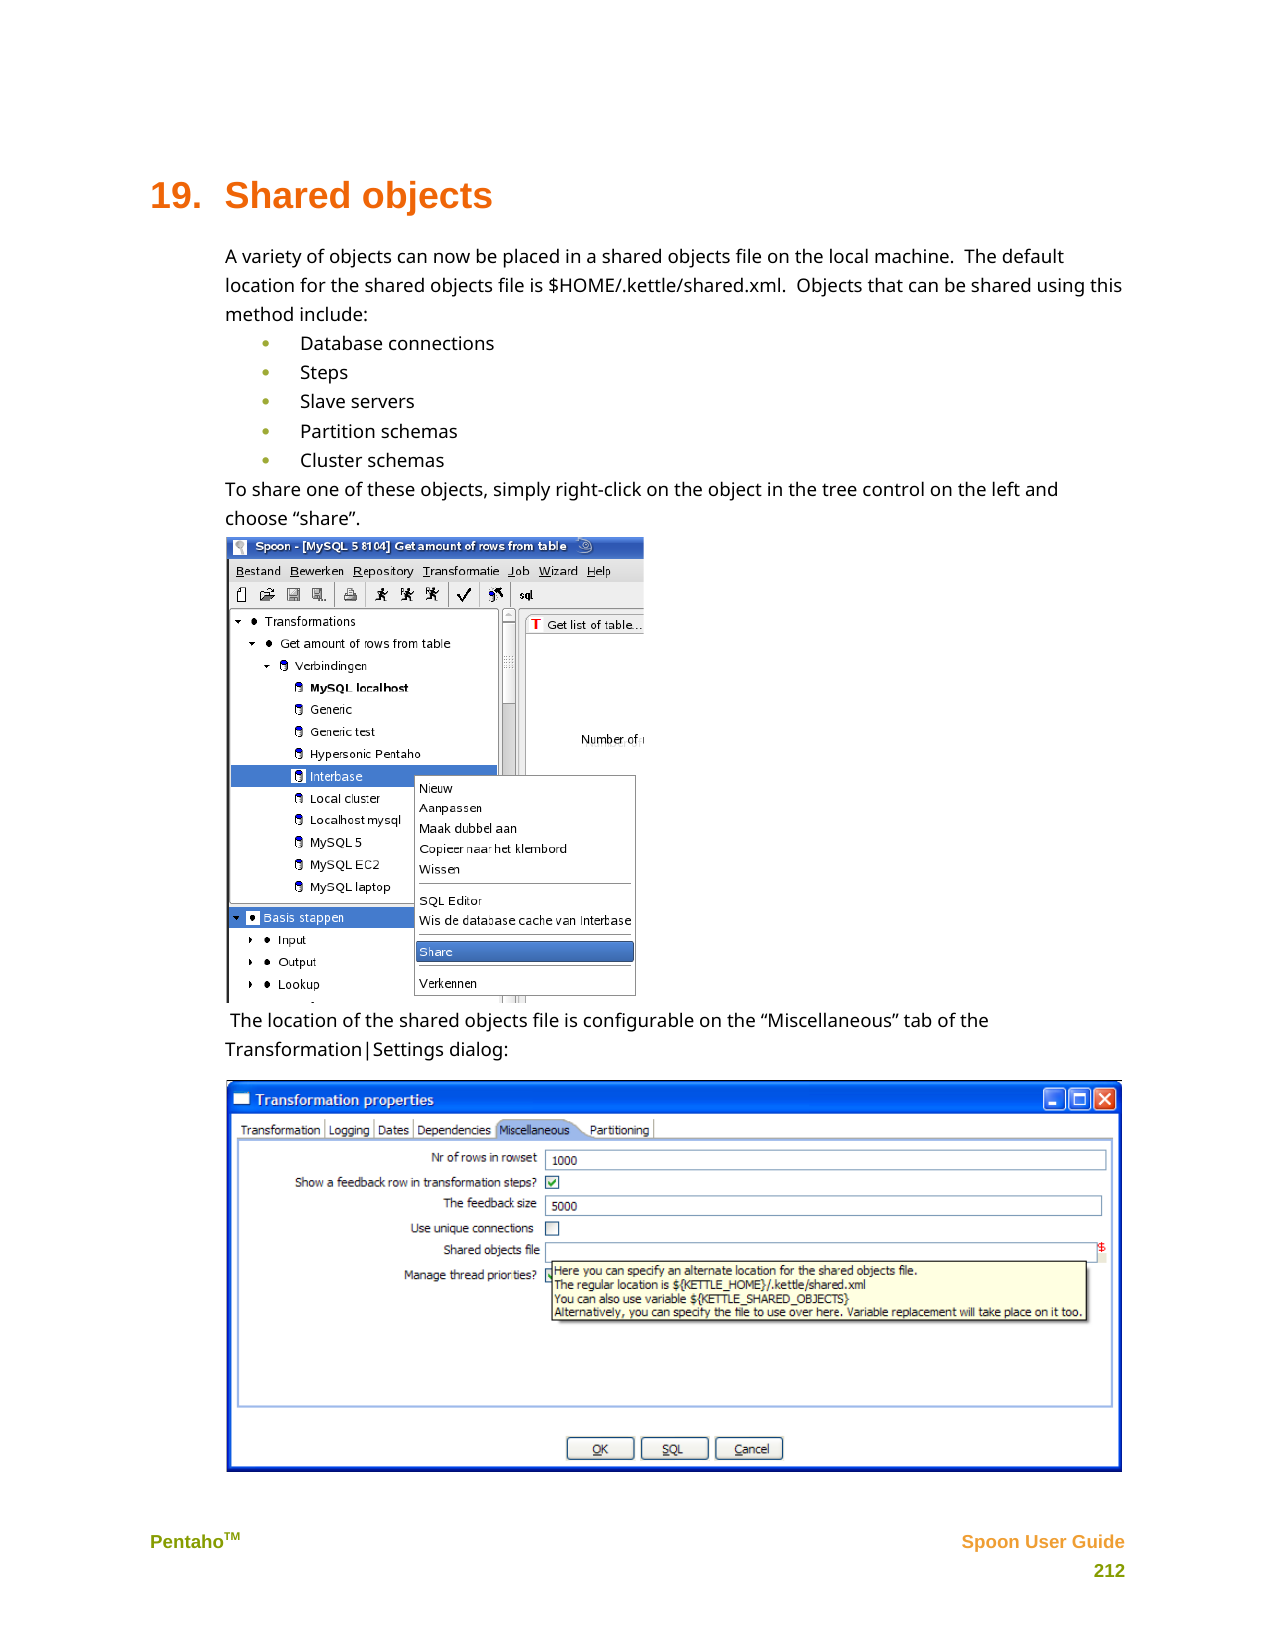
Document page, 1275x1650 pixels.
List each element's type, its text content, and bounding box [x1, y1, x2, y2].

list Cluster schemas [262, 444, 1125, 473]
list Slave servers [262, 386, 1125, 415]
text A variety of objects can now be placed in a shared objects file on the local machine. The default location for the shared objects file is $HOME/.kettle/shared.xml. Objects that can be shared using this method include: [225, 240, 1125, 327]
subtitle Shared objects [150, 181, 1125, 216]
list Database connections [262, 327, 1125, 356]
text To share one of these objects, simply right-click on the object in the tree control on the left and choose “share”. [225, 473, 1125, 531]
list Steps [262, 356, 1125, 386]
text The location of the shared objects file is configurable on the “Miscellaneous” tab of the Transformation|Settings dialog: [225, 531, 1125, 1063]
list Partition schemas [262, 415, 1125, 444]
